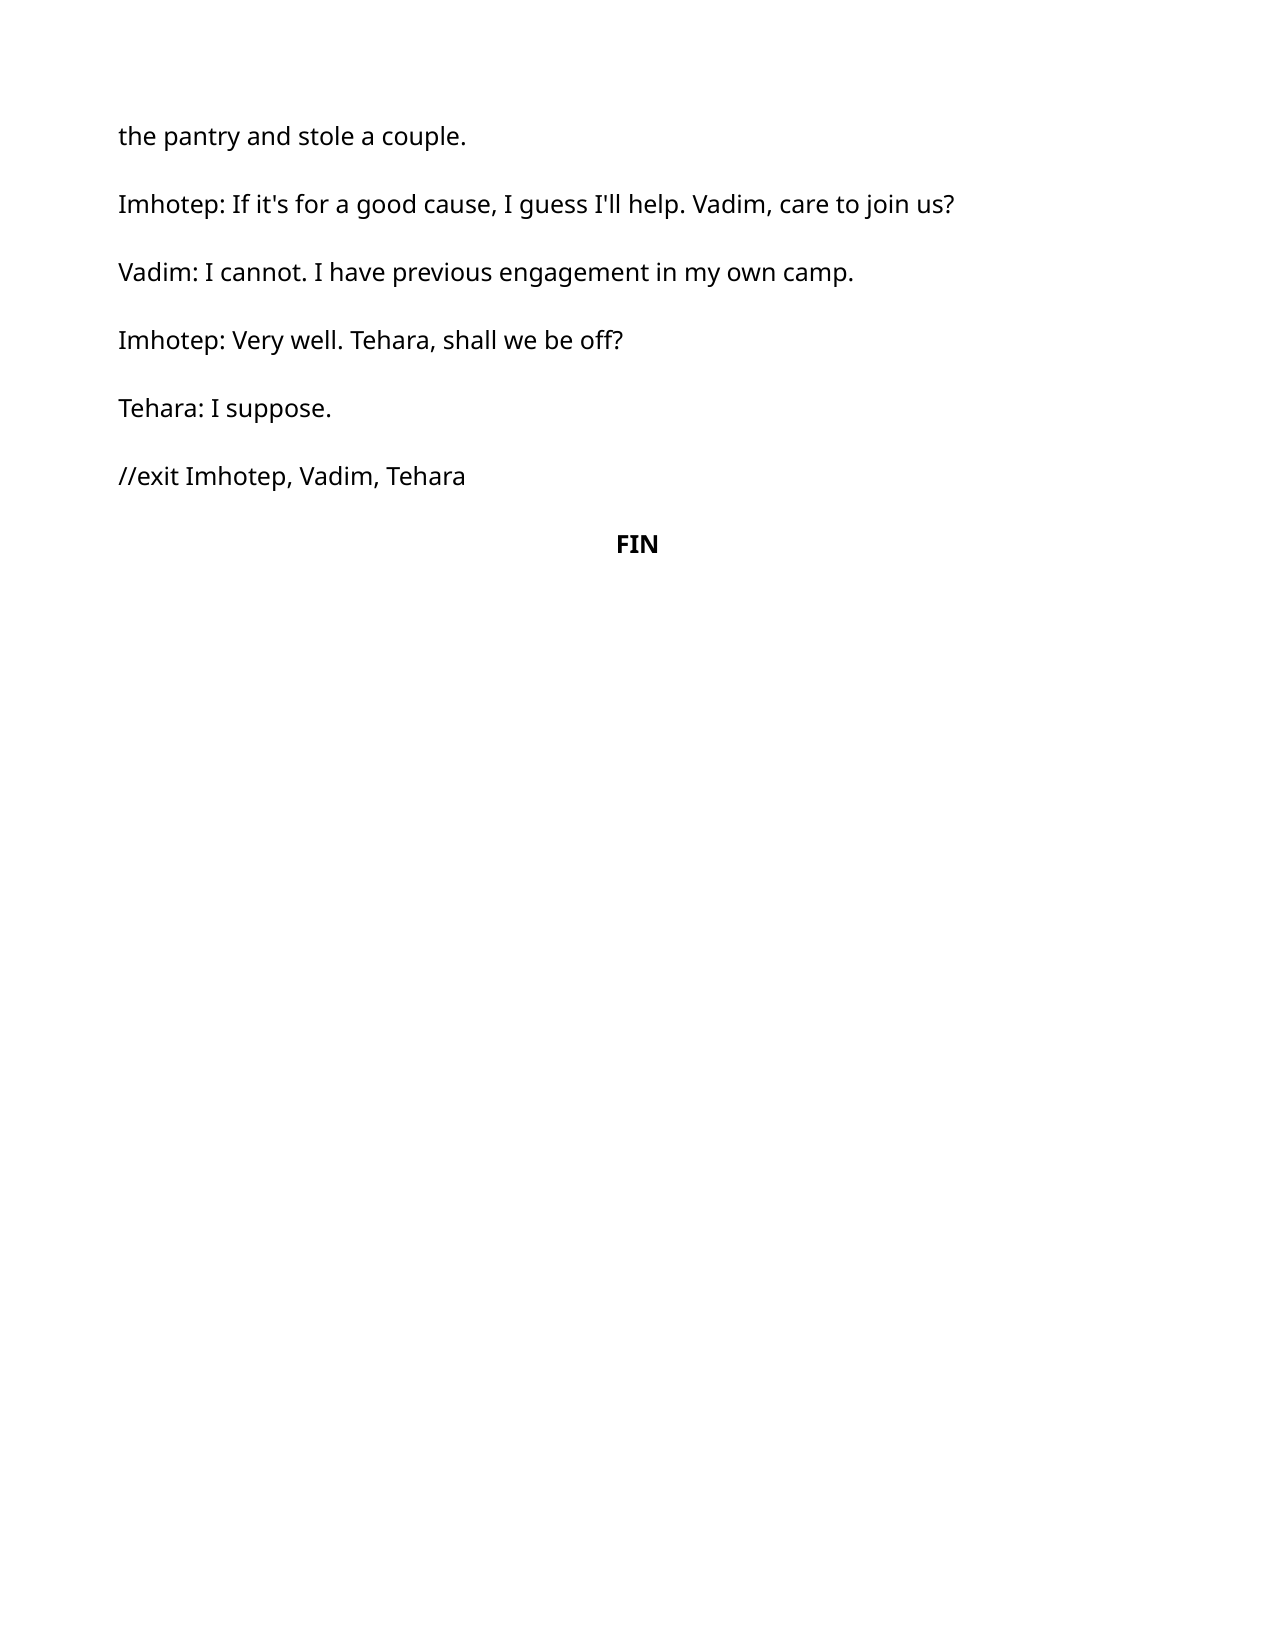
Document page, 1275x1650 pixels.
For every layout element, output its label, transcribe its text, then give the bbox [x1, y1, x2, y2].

text FIN [118, 527, 1157, 561]
text Imhotep: Very well. Tehara, shall we be off? [118, 322, 1157, 357]
text Imhotep: If it's for a good cause, I guess I'll help. Vadim, care to join us? [118, 186, 1157, 220]
text //exit Imhotep, Vadim, Tehara [118, 459, 1157, 493]
text Vadim: I cannot. I have previous engagement in my own camp. [118, 254, 1157, 288]
text the pantry and stole a couple. [118, 118, 1157, 152]
text Tehara: I suppose. [118, 391, 1157, 425]
